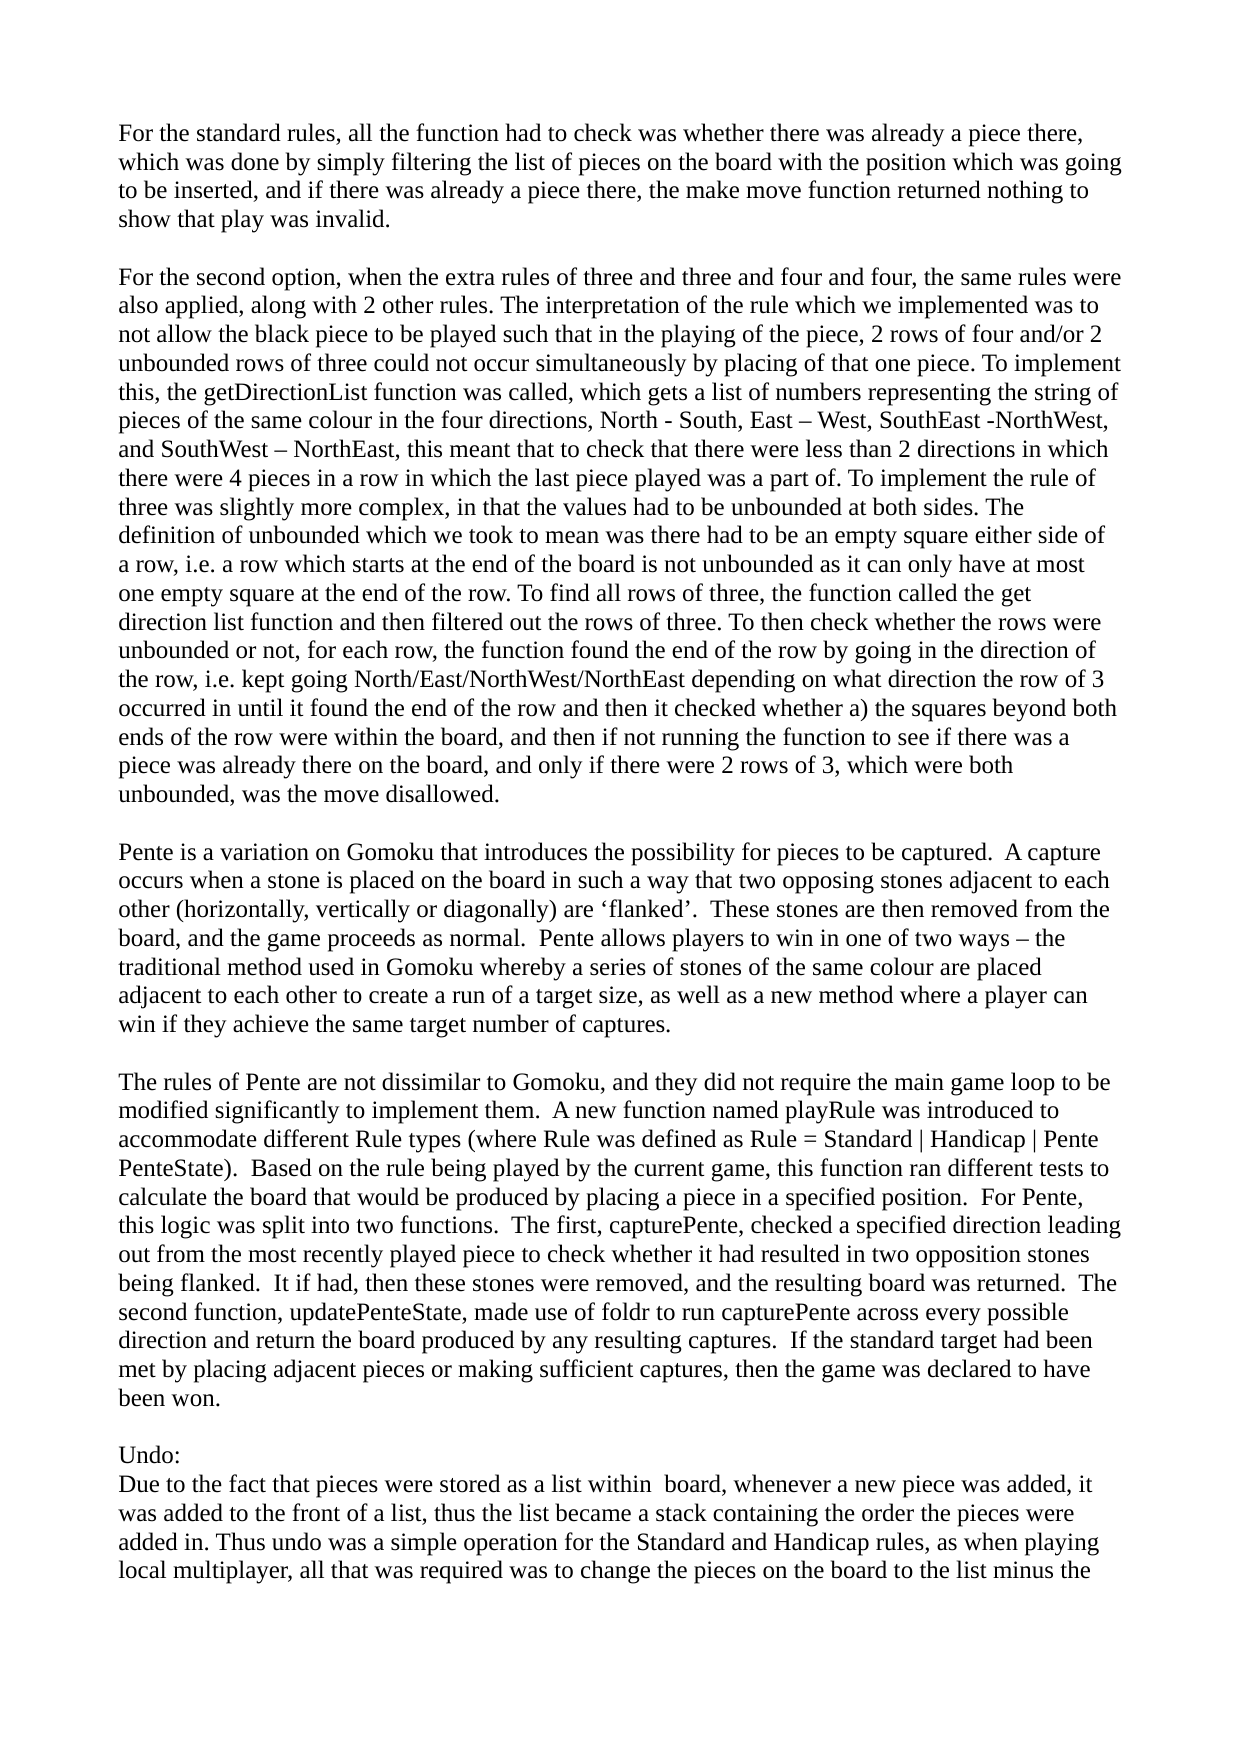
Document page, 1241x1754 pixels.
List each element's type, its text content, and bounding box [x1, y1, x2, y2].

text Due to the fact that pieces were stored as a list within board, whenever a new piece was added, it was added to the front of a list, thus the list became a stack containing the order the pieces were added in. Thus undo was a simple operation for the Standard and Handicap rules, as when playing local multiplayer, all that was required was to change the pieces on the board to the list minus the [118, 1469, 1122, 1584]
text For the second option, when the extra rules of three and three and four and four, the same rules were also applied, along with 2 other rules. The interpretation of the rule which we implemented was to not allow the black piece to be played such that in the playing of the piece, 2 rows of four and/or 2 unbounded rows of three could not occur simultaneously by placing of that one piece. To implement this, the getDirectionList function was called, which gets a list of numbers representing the string of pieces of the same colour in the four directions, North - South, East – West, SouthEast -NorthWest, and SouthWest – NorthEast, this meant that to check that there were less than 2 directions in which there were 4 pieces in a row in which the last piece played was a part of. To implement the rule of three was slightly more complex, in that the values had to be unbounded at both sides. The definition of unbounded which we took to mean was there had to be an empty square either side of a row, i.e. a row which starts at the end of the board is not unbounded as it can only have at most one empty square at the end of the row. To find all rows of three, the function called the get direction list function and then filtered out the rows of three. To then check whether the rows were unbounded or not, for each row, the function found the end of the row by going in the direction of the row, i.e. kept going North/East/NorthWest/NorthEast depending on what direction the row of 3 occurred in until it found the end of the row and then it checked whether a) the squares beyond both ends of the row were within the board, and then if not running the function to see if there was a piece was already there on the board, and only if there were 2 rows of 3, which were both unbounded, was the move disallowed. [118, 262, 1122, 808]
text Pente is a variation on Gomoku that introduces the possibility for pieces to be captured. A capture occurs when a stone is placed on the board in such a way that two opposing stones adjacent to each other (horizontally, vertically or diagonally) are ‘flanked’. These stones are then removed from the board, and the game proceeds as normal. Pente allows players to win in one of two ways – the traditional method used in Gomoku whereby a series of stones of the same colour are placed adjacent to each other to create a run of a target size, as well as a new method where a player can win if they achieve the same target number of captures. [118, 837, 1122, 1038]
text The rules of Pente are not dissimilar to Gomoku, and they did not require the main game loop to be modified significantly to implement them. A new function named playRule was introduced to accommodate different Rule types (where Rule was defined as Rule = Standard | Handicap | Pente PenteState). Based on the rule being played by the current game, this function ran different tests to calculate the board that would be produced by placing a piece in a specified position. For Pente, this logic was split into two functions. The first, capturePente, checked a specified direction leading out from the most recently played piece to check whether it had resulted in two opposition stones being flanked. It if had, then these stones were removed, and the resulting board was returned. The second function, updatePenteState, made use of foldr to run capturePente across every possible direction and return the board produced by any resulting captures. If the standard target had been met by placing adjacent pieces or making sufficient captures, then the game was declared to have been won. [118, 1067, 1122, 1412]
text For the standard rules, all the function had to check was whether there was already a piece there, which was done by simply filtering the list of pieces on the board with the position which was going to be inserted, and if there was already a piece there, the make move function returned nothing to show that play was invalid. [118, 118, 1122, 233]
text Undo: [118, 1441, 1122, 1469]
